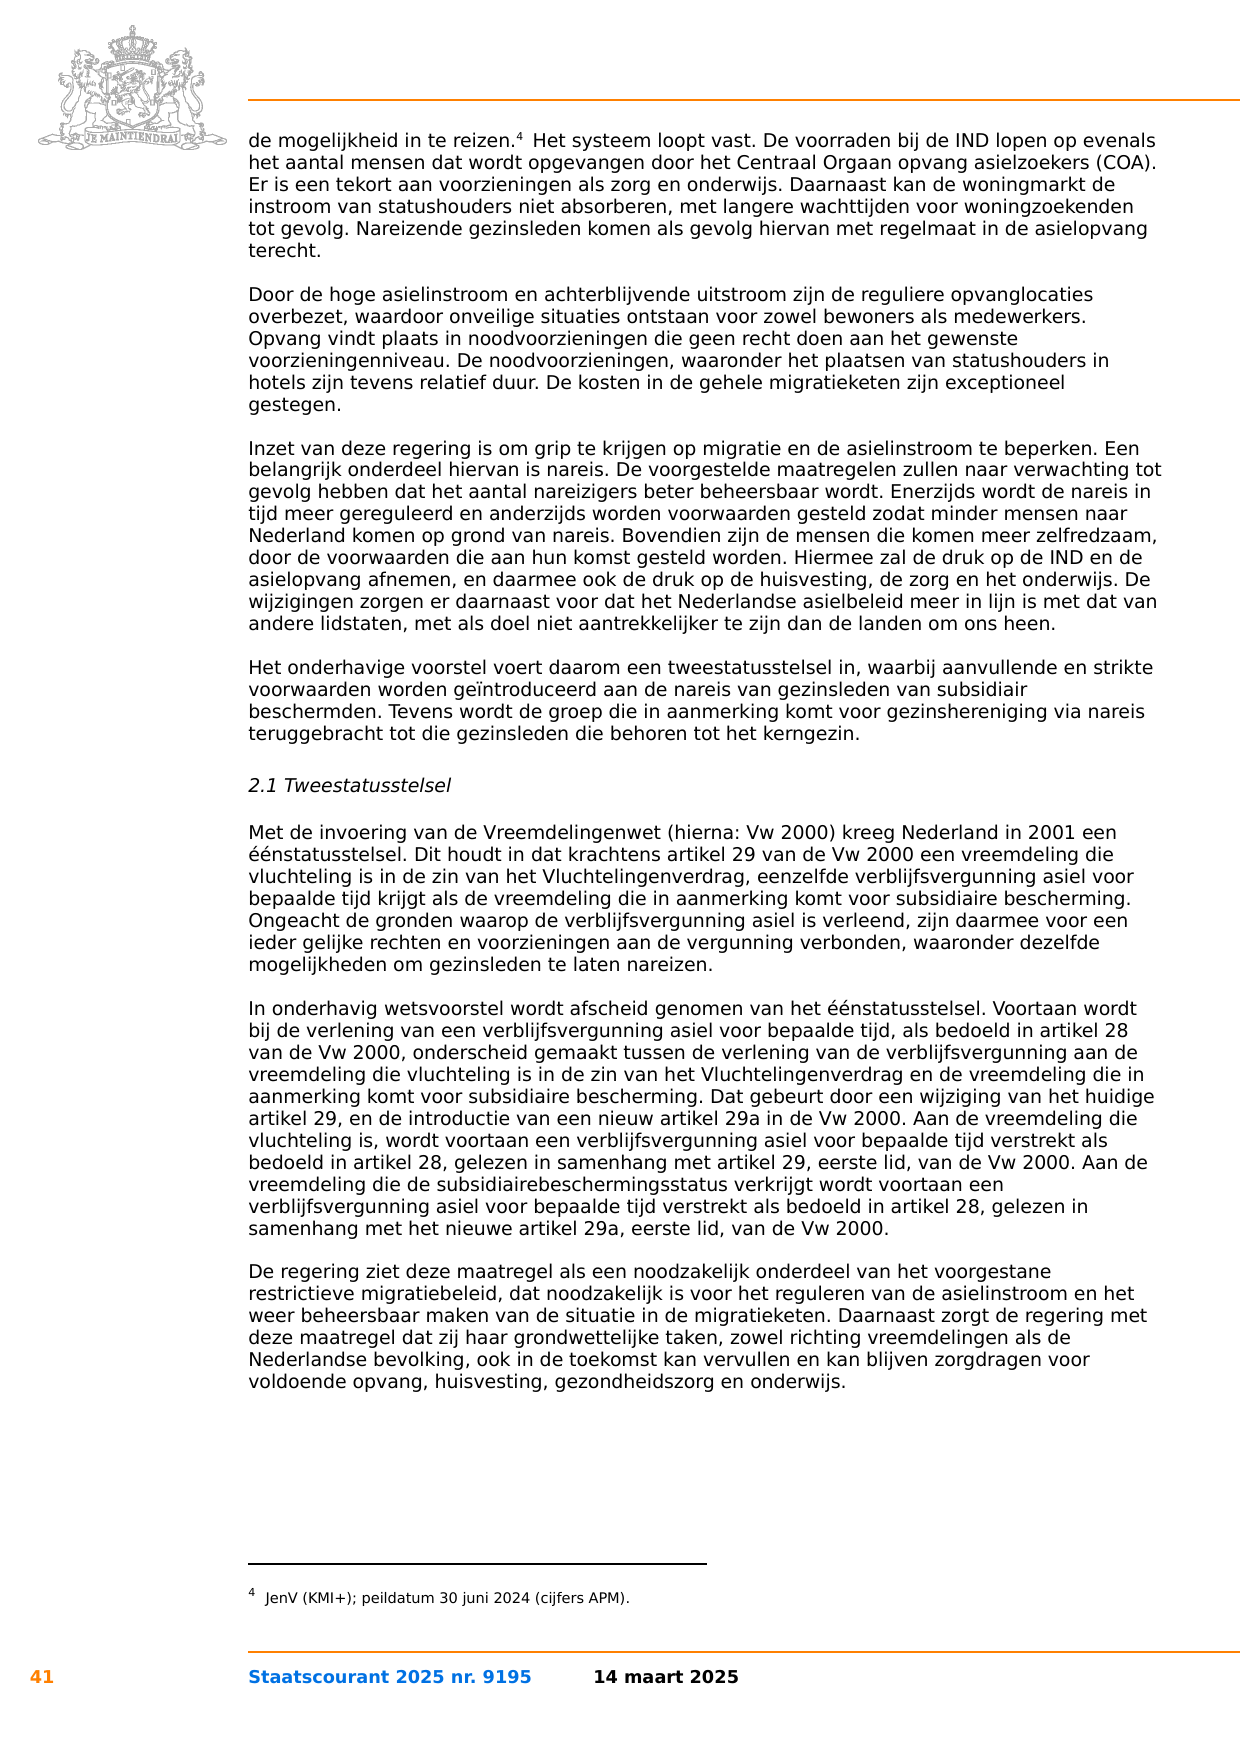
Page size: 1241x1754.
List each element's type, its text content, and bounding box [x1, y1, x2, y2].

text Inzet van deze regering is om grip te krijgen op migratie en de asielinstroom te beperken. Een belangrijk onderdeel hiervan is nareis. De voorgestelde maatregelen zullen naar verwachting tot gevolg hebben dat het aantal nareizigers beter beheersbaar wordt. Enerzijds wordt de nareis in tijd meer gereguleerd en anderzijds worden voorwaarden gesteld zodat minder mensen naar Nederland komen op grond van nareis. Bovendien zijn de mensen die komen meer zelfredzaam, door de voorwaarden die aan hun komst gesteld worden. Hiermee zal de druk op de IND en de asielopvang afnemen, en daarmee ook de druk op de huisvesting, de zorg en het onderwijs. De wijzigingen zorgen er daarnaast voor dat het Nederlandse asielbeleid meer in lijn is met dat van andere lidstaten, met als doel niet aantrekkelijker te zijn dan de landen om ons heen. [248, 437, 1163, 635]
text JenV (KMI+); peildatum 30 juni 2024 (cijfers APM). [248, 1586, 1163, 1608]
text de mogelijkheid in te reizen. Het systeem loopt vast. De voorraden bij de IND lopen op evenals het aantal mensen dat wordt opgevangen door het Centraal Orgaan opvang asielzoekers (COA). Er is een tekort aan voorzieningen als zorg en onderwijs. Daarnaast kan de woningmarkt de instroom van statushouders niet absorberen, met langere wachttijden voor woningzoekenden tot gevolg. Nareizende gezinsleden komen als gevolg hiervan met regelmaat in de asielopvang terecht. [248, 130, 1163, 262]
text De regering ziet deze maatregel als een noodzakelijk onderdeel van het voorgestane restrictieve migratiebeleid, dat noodzakelijk is voor het reguleren van de asielinstroom en het weer beheersbaar maken van de situatie in de migratieketen. Daarnaast zorgt de regering met deze maatregel dat zij haar grondwettelijke taken, zowel richting vreemdelingen als de Nederlandse bevolking, ook in de toekomst kan vervullen en kan blijven zorgdragen voor voldoende opvang, huisvesting, gezondheidszorg en onderwijs. [248, 1261, 1163, 1393]
text In onderhavig wetsvoorstel wordt afscheid genomen van het éénstatusstelsel. Voortaan wordt bij de verlening van een verblijfsvergunning asiel voor bepaalde tijd, als bedoeld in artikel 28 van de Vw 2000, onderscheid gemaakt tussen de verlening van de verblijfsvergunning aan de vreemdeling die vluchteling is in de zin van het Vluchtelingenverdrag en de vreemdeling die in aanmerking komt voor subsidiaire bescherming. Dat gebeurt door een wijziging van het huidige artikel 29, en de introductie van een nieuw artikel 29a in de Vw 2000. Aan de vreemdeling die vluchteling is, wordt voortaan een verblijfsvergunning asiel voor bepaalde tijd verstrekt als bedoeld in artikel 28, gelezen in samenhang met artikel 29, eerste lid, van de Vw 2000. Aan de vreemdeling die de subsidiairebeschermingsstatus verkrijgt wordt voortaan een verblijfsvergunning asiel voor bepaalde tijd verstrekt als bedoeld in artikel 28, gelezen in samenhang met het nieuwe artikel 29a, eerste lid, van de Vw 2000. [248, 998, 1163, 1239]
picture [38, 25, 227, 150]
text Door de hoge asielinstroom en achterblijvende uitstroom zijn de reguliere opvanglocaties overbezet, waardoor onveilige situaties ontstaan voor zowel bewoners als medewerkers. Opvang vindt plaats in noodvoorzieningen die geen recht doen aan het gewenste voorzieningenniveau. De noodvoorzieningen, waaronder het plaatsen van statushouders in hotels zijn tevens relatief duur. De kosten in de gehele migratieketen zijn exceptioneel gestegen. [248, 284, 1163, 416]
subtitle 2.1 Tweestatusstelsel [248, 775, 1163, 797]
text Het onderhavige voorstel voert daarom een tweestatusstelsel in, waarbij aanvullende en strikte voorwaarden worden geïntroduceerd aan de nareis van gezinsleden van subsidiair beschermden. Tevens wordt de groep die in aanmerking komt voor gezinshereniging via nareis teruggebracht tot die gezinsleden die behoren tot het kerngezin. [248, 657, 1163, 745]
text Met de invoering van de Vreemdelingenwet (hierna: Vw 2000) kreeg Nederland in 2001 een éénstatusstelsel. Dit houdt in dat krachtens artikel 29 van de Vw 2000 een vreemdeling die vluchteling is in de zin van het Vluchtelingenverdrag, eenzelfde verblijfsvergunning asiel voor bepaalde tijd krijgt als de vreemdeling die in aanmerking komt voor subsidiaire bescherming. Ongeacht de gronden waarop de verblijfsvergunning asiel is verleend, zijn daarmee voor een ieder gelijke rechten en voorzieningen aan de vergunning verbonden, waaronder dezelfde mogelijkheden om gezinsleden te laten nareizen. [248, 822, 1163, 976]
